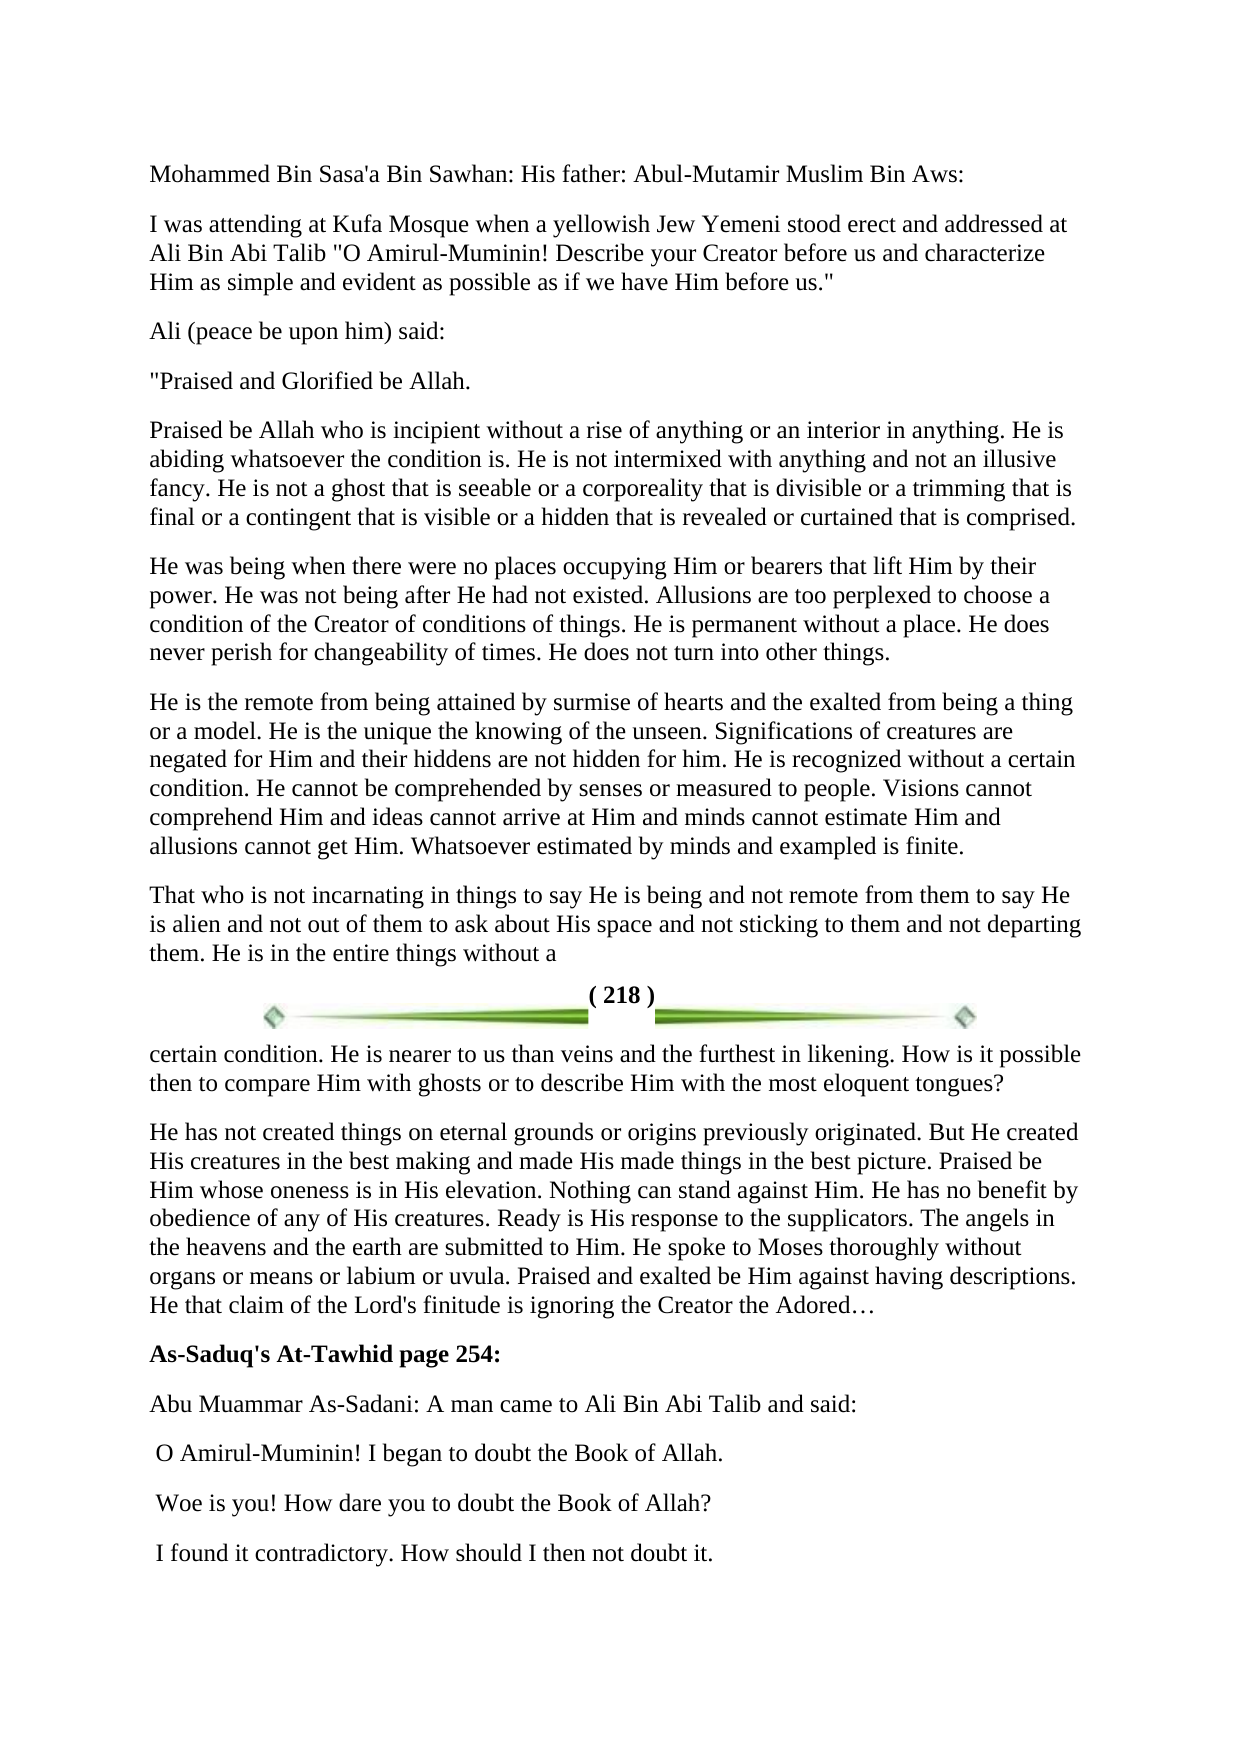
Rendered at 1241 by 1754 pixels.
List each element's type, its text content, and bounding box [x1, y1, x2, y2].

table_header ( 218 ) certain condition. He is nearer to us than veins and the furthest in likening. How is it possible then to compare Him with ghosts or to describe Him with the most eloquent tongues? He has not created things on eternal grounds or origins previously originated. But He created His creatures in the best making and made His made things in the best picture. Praised be Him whose oneness is in His elevation. Nothing can stand against Him. He has no benefit by obedience of any of His creatures. Ready is His response to the supplicators. The angels in the heavens and the earth are submitted to Him. He spoke to Moses thoroughly without organs or means or labium or uvula. Praised and exalted be Him against having descriptions. He that claim of the Lord's finitude is ignoring the Creator the Adored… As­-Saduq's At­-Tawhid page 254: Abu Muammar As­-Sadani: A man came to Ali Bin Abi Talib and said: ­ O Amirul-­Muminin! I began to doubt the Book of Allah. ­ Woe is you! How dare you to doubt the Book of Allah? ­ I found it contradictory. How should I then not doubt it. [148, 979, 1093, 1578]
table_header Mohammed Bin Sasa'a Bin Sawhan: His father: Abul­-Mutamir Muslim Bin Aws: I was attending at Kufa Mosque when a yellowish Jew Yemeni stood erect and addressed at Ali Bin Abi Talib "O Amirul­-Muminin! Describe your Creator before us and characterize Him as simple and evident as possible as if we have Him before us." Ali (peace be upon him) said: "Praised and Glorified be Allah. Praised be Allah who is incipient without a rise of anything or an interior in anything. He is abiding whatsoever the condition is. He is not intermixed with anything and not an illusive fancy. He is not a ghost that is seeable or a corporeality that is divisible or a trimming that is final or a contingent that is visible or a hidden that is revealed or curtained that is comprised. He was being when there were no places occupying Him or bearers that lift Him by their power. He was not being after He had not existed. Allusions are too perplexed to choose a condition of the Creator of conditions of things. He is permanent without a place. He does never perish for changeability of times. He does not turn into other things. He is the remote from being attained by surmise of hearts and the exalted from being a thing or a model. He is the unique the knowing of the unseen. Significations of creatures are negated for Him and their hiddens are not hidden for him. He is recognized without a certain condition. He cannot be comprehended by senses or measured to people. Visions cannot comprehend Him and ideas cannot arrive at Him and minds cannot estimate Him and allusions cannot get Him. Whatsoever estimated by minds and exampled is finite. That who is not incarnating in things to say He is being and not remote from them to say He is alien and not out of them to ask about His space and not sticking to them and not departing them. He is in the entire things without a [148, 148, 1093, 979]
